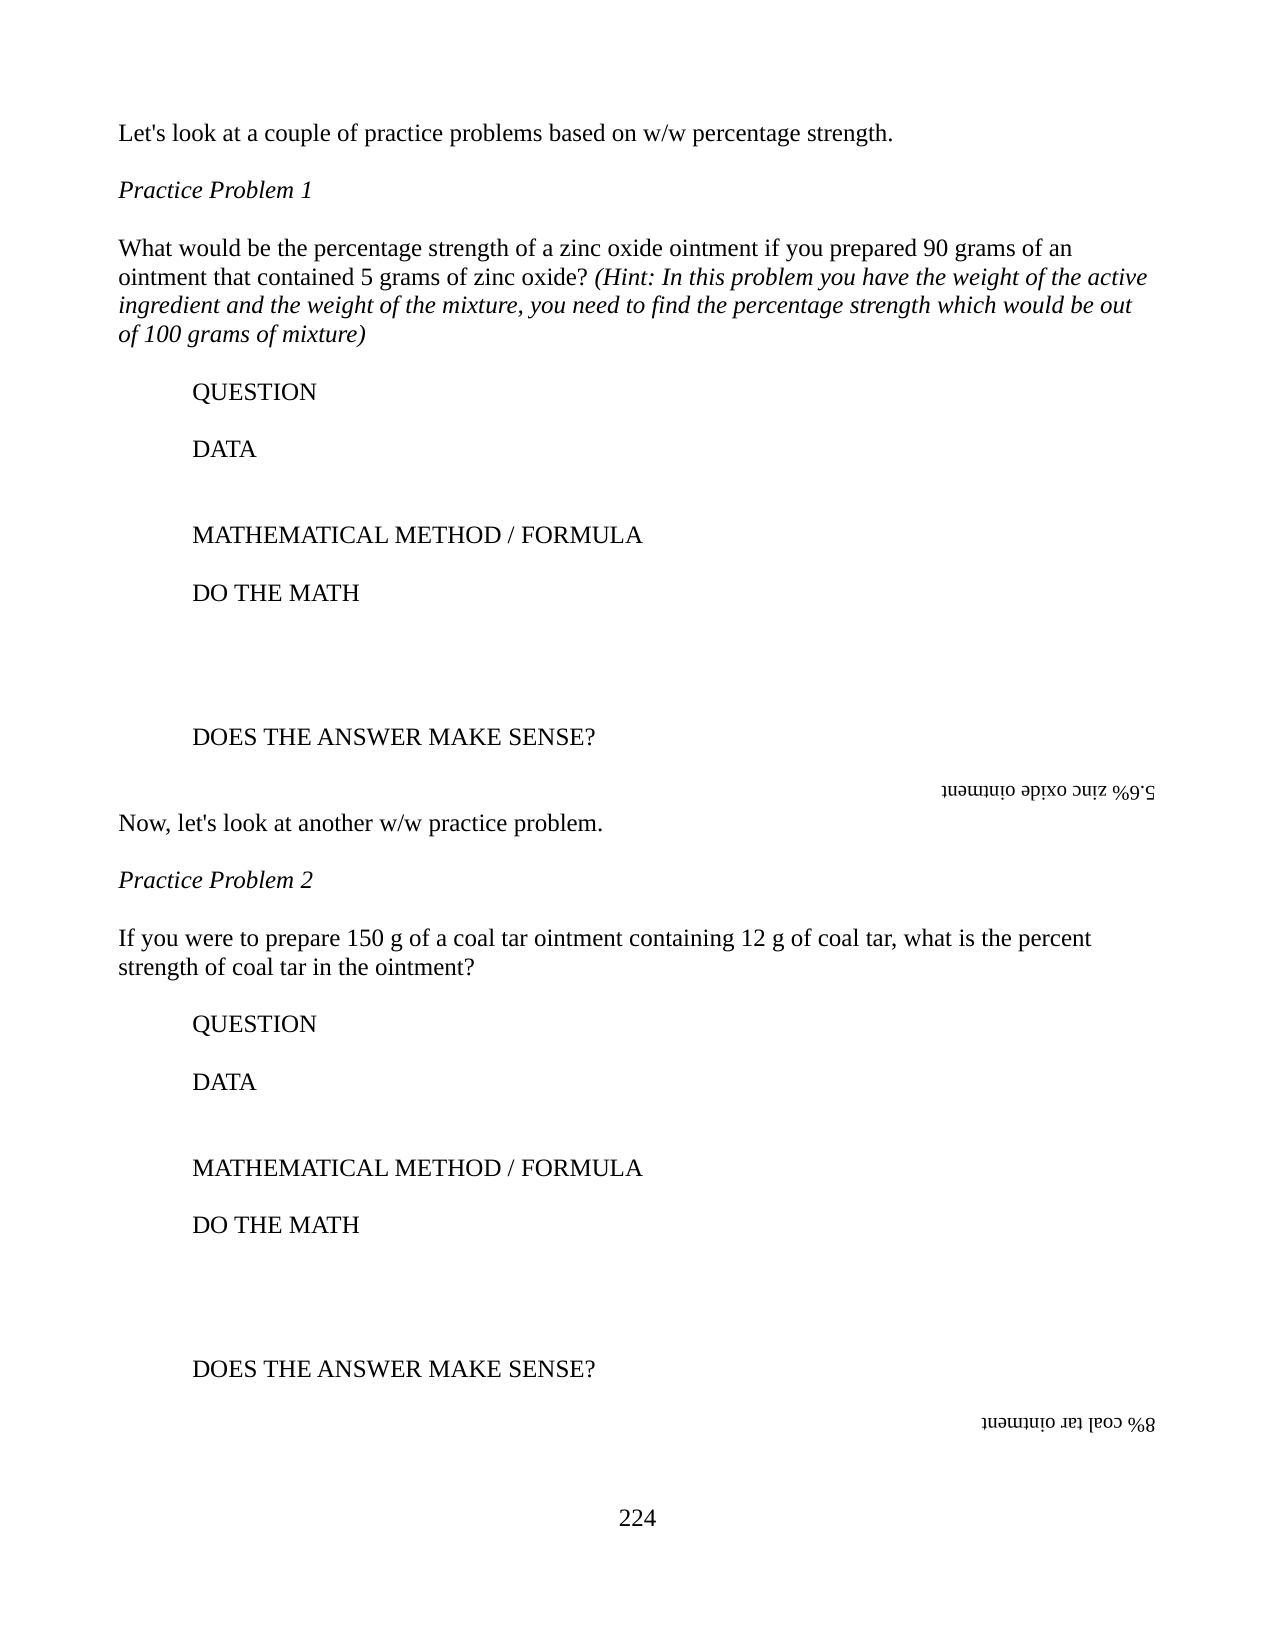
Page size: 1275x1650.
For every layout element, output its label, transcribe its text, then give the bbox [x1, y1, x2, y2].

text MATHEMATICAL METHOD / FORMULA [192, 1153, 1157, 1182]
text DOES THE ANSWER MAKE SENSE? [192, 1354, 1157, 1383]
text DO THE MATH [192, 578, 1157, 607]
text Practice Problem 2 [118, 866, 1157, 894]
text Now, let's look at another w/w practice problem. [118, 808, 1157, 837]
text DOES THE ANSWER MAKE SENSE? [192, 722, 1157, 751]
text DATA [192, 1067, 1157, 1096]
text QUESTION [192, 377, 1157, 406]
text If you were to prepare 150 g of a coal tar ointment containing 12 g of coal tar, what is the percent strength of coal tar in the ointment? [118, 923, 1157, 981]
text DATA [192, 434, 1157, 463]
text QUESTION [192, 1009, 1157, 1038]
text DO THE MATH [192, 1211, 1157, 1239]
text Practice Problem 1 [118, 176, 1157, 204]
text MATHEMATICAL METHOD / FORMULA [192, 521, 1157, 549]
text Let's look at a couple of practice problems based on w/w percentage strength. [118, 118, 1157, 147]
text What would be the percentage strength of a zinc oxide ointment if you prepared 90 grams of an ointment that contained 5 grams of zinc oxide? (Hint: In this problem you have the weight of the active ingredient and the weight of the mixture, you need to find the percentage strength which would be out of 100 grams of mixture) [118, 233, 1157, 348]
